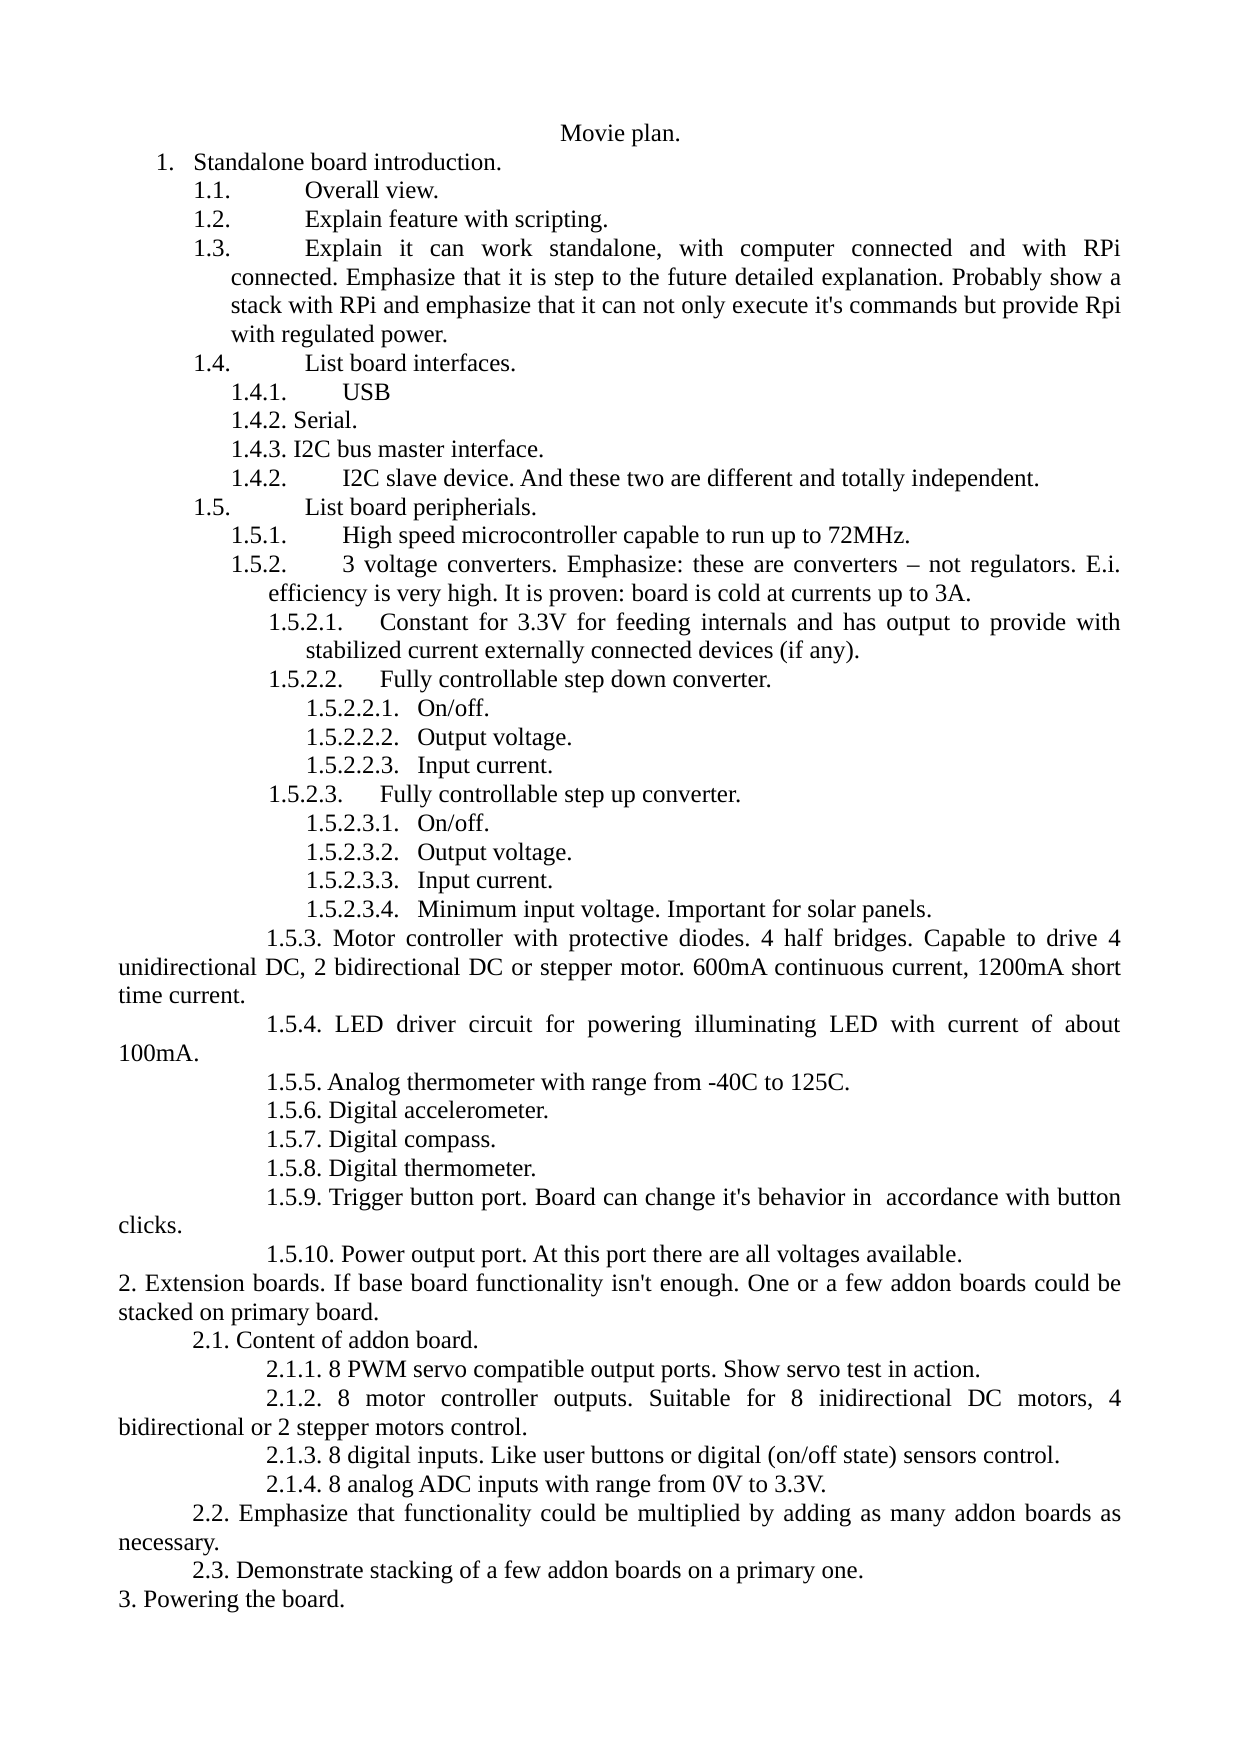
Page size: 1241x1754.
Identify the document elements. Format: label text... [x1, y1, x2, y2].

text 2.1.4. 8 analog ADC inputs with range from 0V to 3.3V. [118, 1469, 1122, 1498]
text 1.5.10. Power output port. At this port there are all voltages available. [118, 1239, 1122, 1268]
text 1.5.9. Trigger button port. Board can change it's behavior in accordance with button clicks. [118, 1182, 1122, 1239]
list I2C slave device. And these two are different and totally independent. [231, 463, 1122, 492]
text 1.5.3. Motor controller with protective diodes. 4 half bridges. Capable to drive 4 unidirectional DC, 2 bidirectional DC or stepper motor. 600mA continuous current, 1200mA short time current. [118, 923, 1122, 1009]
list 3 voltage converters. Emphasize: these are converters – not regulators. E.i. efficiency is very high. It is proven: board is cold at currents up to 3A. [231, 549, 1122, 607]
text 1.5.5. Analog thermometer with range from -40C to 125C. [118, 1067, 1122, 1096]
text 1.5.4. LED driver circuit for powering illuminating LED with current of about 100mA. [118, 1009, 1122, 1067]
text 2.1.2. 8 motor controller outputs. Suitable for 8 inidirectional DC motors, 4 bidirectional or 2 stepper motors control. [118, 1383, 1122, 1441]
text 2.3. Demonstrate stacking of a few addon boards on a primary one. [118, 1556, 1122, 1584]
list Fully controllable step down converter. [268, 664, 1122, 693]
list On/off. [306, 808, 1122, 837]
list Standalone board introduction. [156, 147, 1122, 176]
list List board interfaces. [193, 348, 1122, 377]
list Output voltage. [306, 837, 1122, 866]
list USB [231, 377, 1122, 406]
list Input current. [306, 751, 1122, 779]
list 1.4.3. I2C bus master interface. [193, 434, 1122, 463]
text 2.1. Content of addon board. [118, 1326, 1122, 1354]
list Fully controllable step up converter. [268, 779, 1122, 808]
text 2. Extension boards. If base board functionality isn't enough. One or a few addon boards could be stacked on primary board. [118, 1268, 1122, 1326]
list Overall view. [193, 176, 1122, 204]
list 1.4.2. Serial. [193, 406, 1122, 434]
text 1.5.8. Digital thermometer. [118, 1153, 1122, 1182]
list List board peripherials. [193, 492, 1122, 521]
text 1.5.7. Digital compass. [118, 1124, 1122, 1153]
list Minimum input voltage. Important for solar panels. [306, 894, 1122, 923]
list Constant for 3.3V for feeding internals and has output to provide with stabilized current externally connected devices (if any). [268, 607, 1122, 664]
text 2.1.3. 8 digital inputs. Like user buttons or digital (on/off state) sensors control. [118, 1441, 1122, 1469]
list Input current. [306, 866, 1122, 894]
list High speed microcontroller capable to run up to 72MHz. [231, 521, 1122, 549]
list Explain feature with scripting. [193, 204, 1122, 233]
text 3. Powering the board. [118, 1584, 1122, 1613]
text 2.2. Emphasize that functionality could be multiplied by adding as many addon boards as necessary. [118, 1498, 1122, 1556]
list On/off. [306, 693, 1122, 722]
text 1.5.6. Digital accelerometer. [118, 1096, 1122, 1124]
list Explain it can work standalone, with computer connected and with RPi connected. Emphasize that it is step to the future detailed explanation. Probably show a stack with RPi and emphasize that it can not only execute it's commands but provide Rpi with regulated power. [193, 233, 1122, 348]
text 2.1.1. 8 PWM servo compatible output ports. Show servo test in action. [118, 1354, 1122, 1383]
text Movie plan. [118, 118, 1122, 147]
list Output voltage. [306, 722, 1122, 751]
